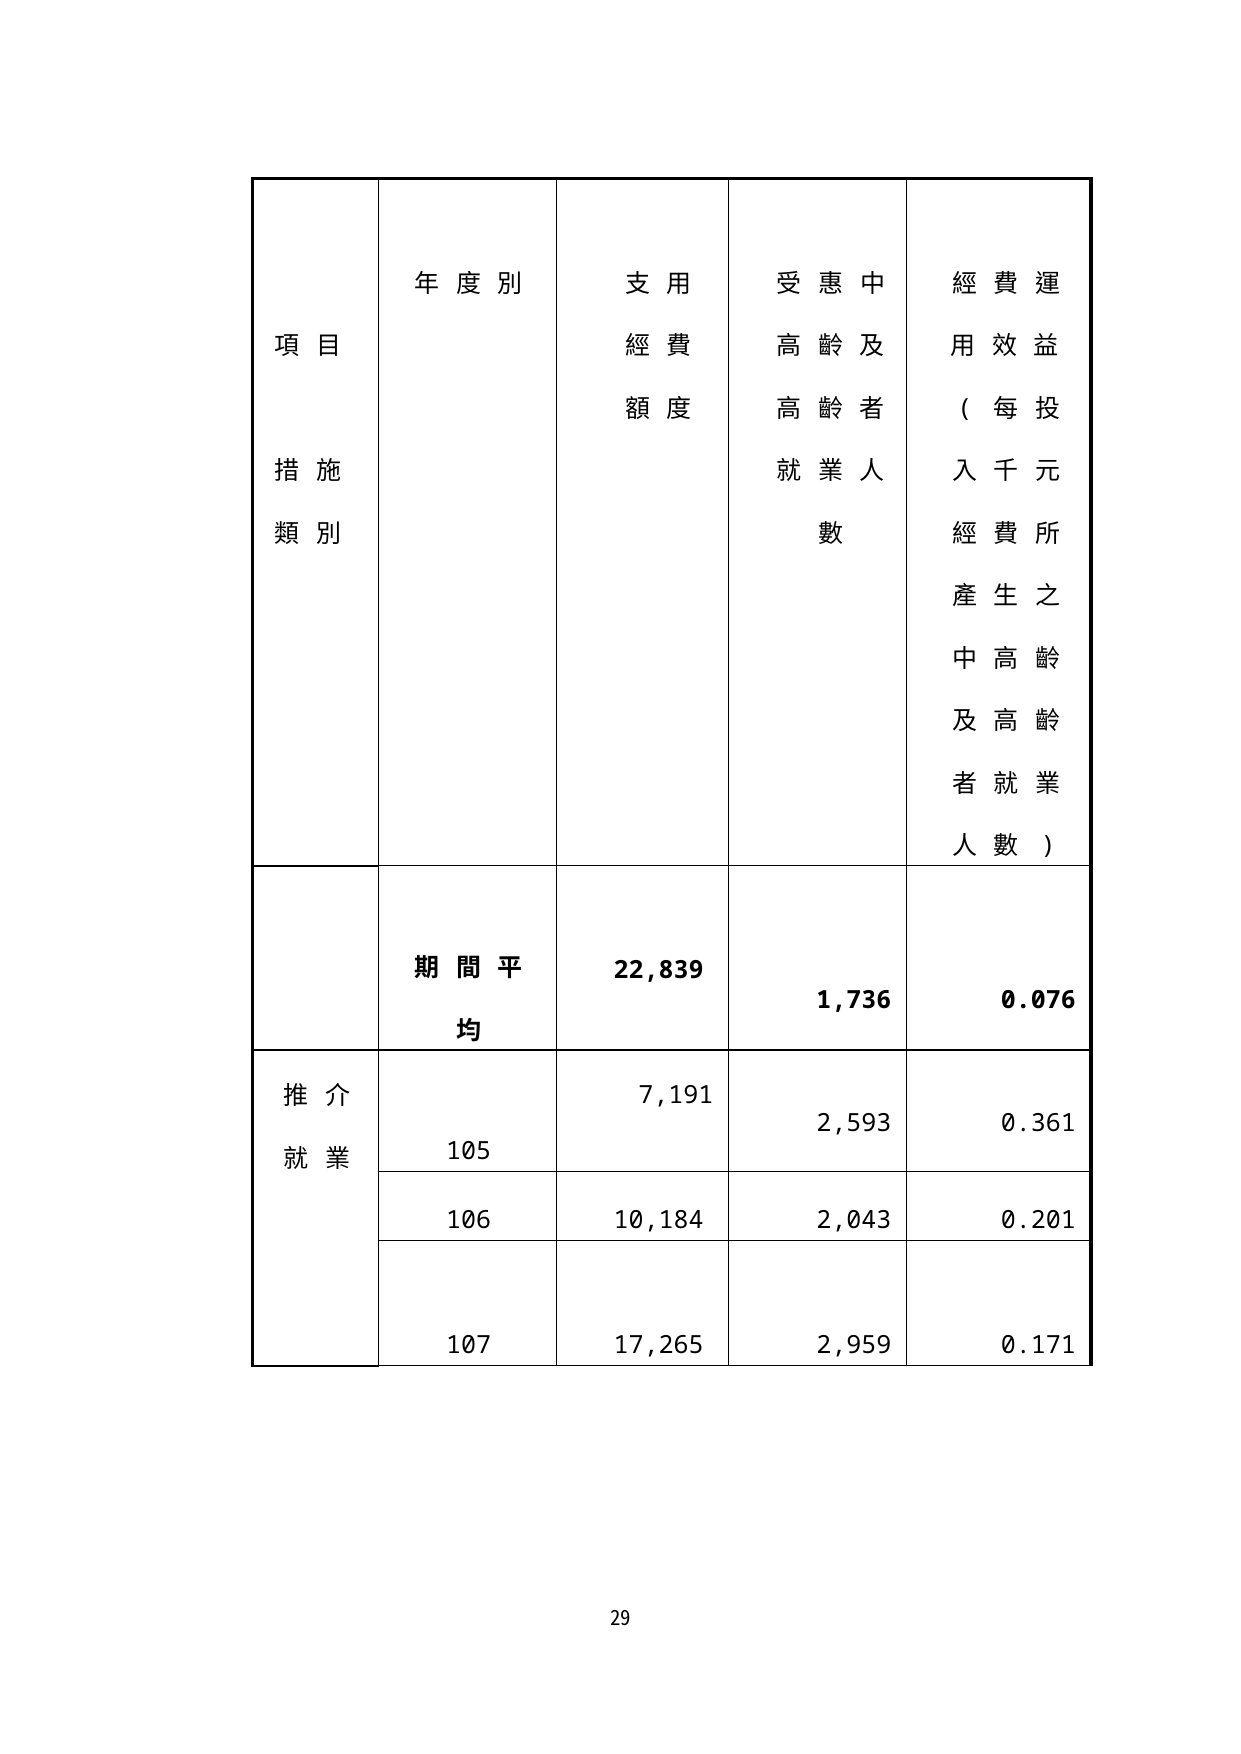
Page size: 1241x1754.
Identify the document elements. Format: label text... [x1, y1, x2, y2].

table_cell 0.361 [907, 1051, 1089, 1171]
table_cell 10,184 [557, 1172, 728, 1240]
table_header 受惠中高齡及高齡者就業人數 [729, 180, 906, 865]
table_cell 22,839 [557, 866, 728, 1049]
table_cell 2,043 [729, 1172, 906, 1240]
table_cell 期間平均 [379, 866, 556, 1049]
table_cell 7,191 [557, 1051, 728, 1171]
table_cell 106 [379, 1172, 556, 1240]
table_cell 1,736 [729, 866, 906, 1049]
table_cell 推介就業 [254, 1051, 378, 1365]
table_cell 105 [379, 1051, 556, 1171]
table_header 年度別 [379, 180, 556, 865]
table_cell 17,265 [557, 1241, 728, 1365]
table_cell 0.171 [907, 1241, 1089, 1365]
table_header 經費運用效益(每投入千元經費所產生之中高齡及高齡者就業人數) [907, 180, 1089, 865]
table_cell 107 [379, 1241, 556, 1365]
table_cell 0.201 [907, 1172, 1089, 1240]
table_cell 2,959 [729, 1241, 906, 1365]
table_header 項目 措施 類別 [254, 180, 378, 865]
table_cell [254, 867, 378, 1049]
table_header 支用經費 額度 [557, 180, 728, 865]
table_cell 2,593 [729, 1051, 906, 1171]
table_cell 0.076 [907, 866, 1089, 1049]
